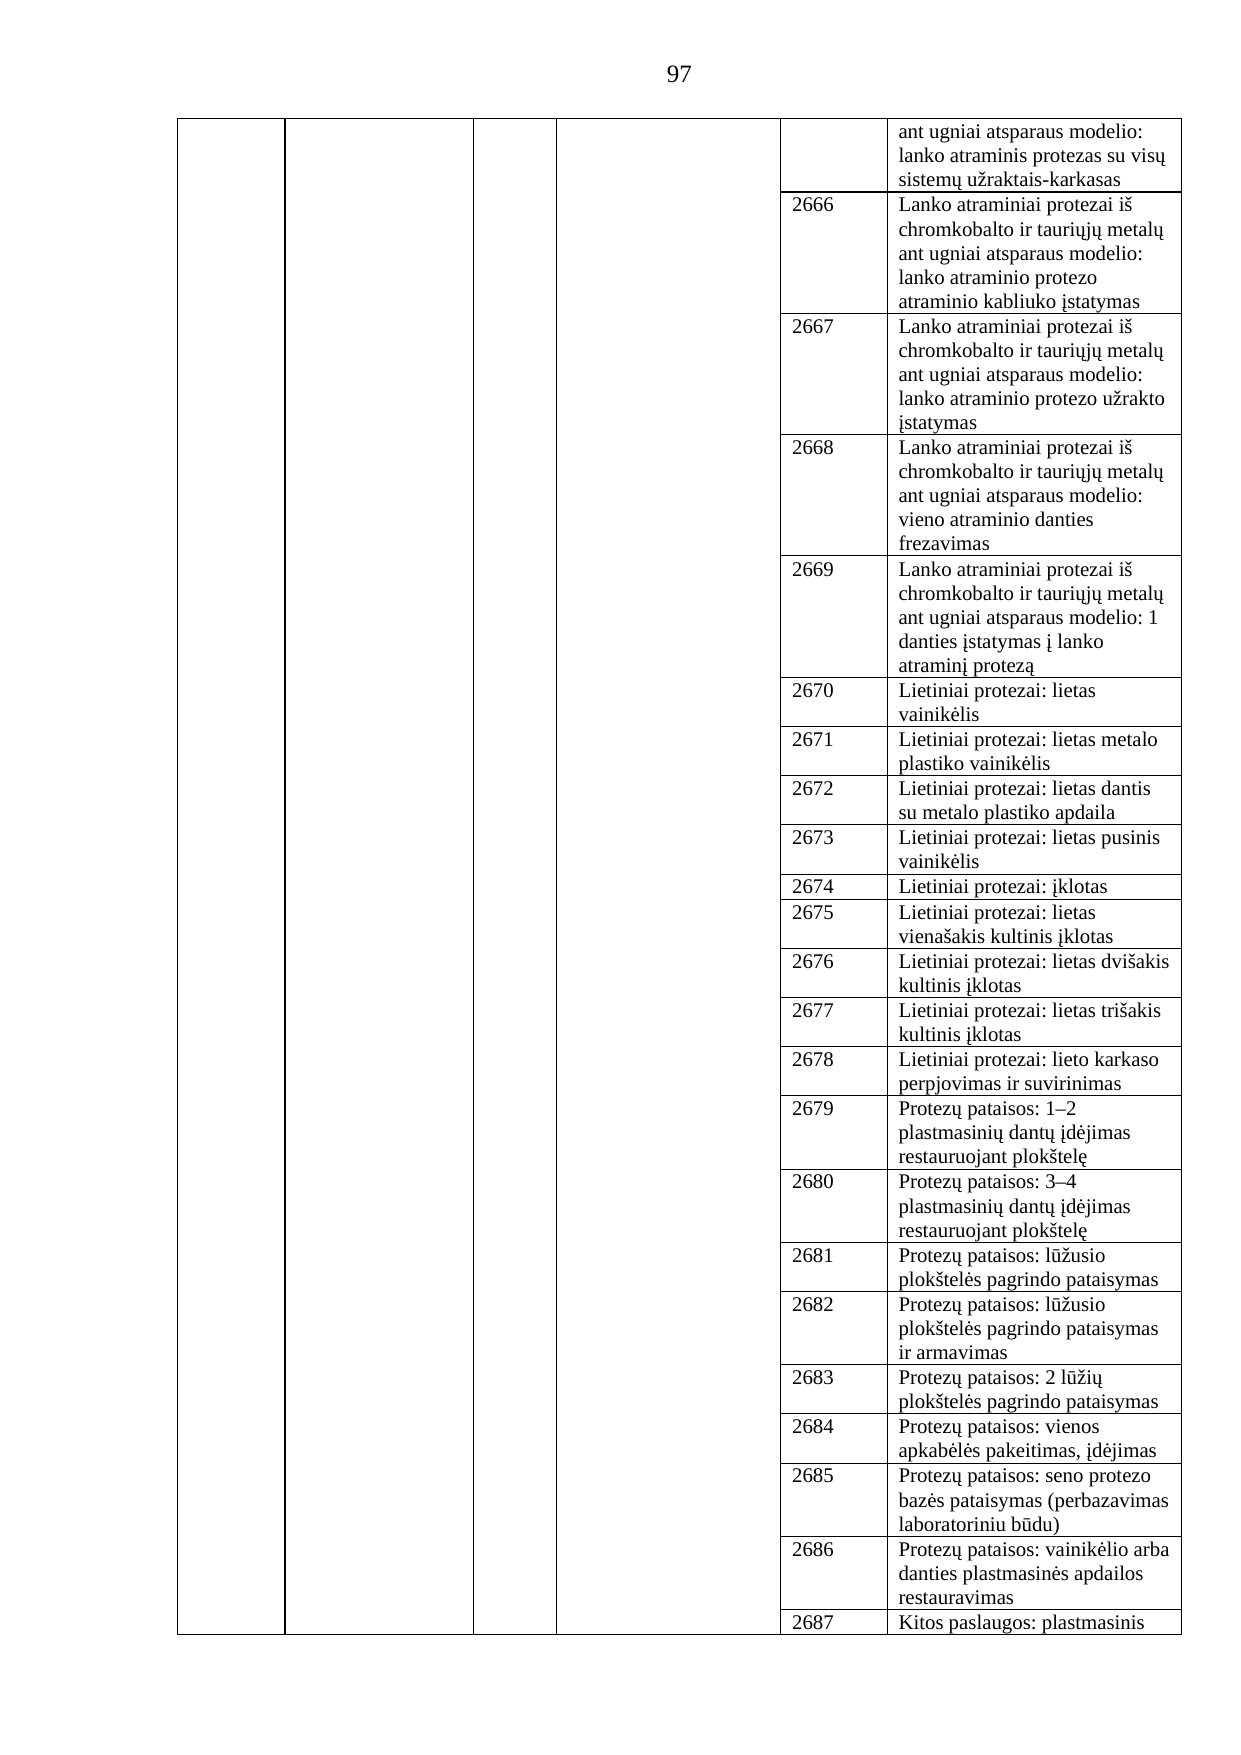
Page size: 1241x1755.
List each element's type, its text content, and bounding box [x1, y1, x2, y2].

table_cell Lietiniai protezai: lietas metalo plastiko vainikėlis [888, 727, 1181, 775]
table_cell Protezų pataisos: lūžusio plokštelės pagrindo pataisymas [888, 1243, 1181, 1291]
table_cell [781, 119, 887, 191]
table_cell 2668 [781, 435, 887, 555]
table_cell Lietiniai protezai: lietas vienašakis kultinis įklotas [888, 900, 1181, 948]
table_cell Lanko atraminiai protezai iš chromkobalto ir tauriųjų metalų ant ugniai atsparaus modelio: lanko atraminio protezo atraminio kabliuko įstatymas [888, 193, 1181, 313]
table_cell Protezų pataisos: seno protezo bazės pataisymas (perbazavimas laboratoriniu būdu) [888, 1464, 1181, 1536]
table_cell Lanko atraminiai protezai iš chromkobalto ir tauriųjų metalų ant ugniai atsparaus modelio: lanko atraminio protezo užrakto įstatymas [888, 314, 1181, 434]
table_cell Lietiniai protezai: lietas vainikėlis [888, 678, 1181, 726]
table_cell ant ugniai atsparaus modelio: lanko atraminis protezas su visų sistemų užraktais-karkasas [888, 119, 1181, 191]
table_cell 2682 [781, 1292, 887, 1364]
table_cell 2678 [781, 1047, 887, 1095]
table_cell 2680 [781, 1170, 887, 1242]
table_cell 2687 [781, 1610, 887, 1634]
table_cell 2683 [781, 1365, 887, 1413]
table_cell 2674 [781, 875, 887, 898]
table_cell Lietiniai protezai: lieto karkaso perpjovimas ir suvirinimas [888, 1047, 1181, 1095]
table_cell 2685 [781, 1464, 887, 1536]
table_cell 2684 [781, 1414, 887, 1462]
table_cell 2667 [781, 314, 887, 434]
table_cell 2666 [781, 193, 887, 313]
table_cell [178, 119, 284, 1634]
table_cell 2677 [781, 998, 887, 1046]
table_cell 2681 [781, 1243, 887, 1291]
table_cell 2669 [781, 556, 887, 677]
table_cell Lietiniai protezai: lietas dantis su metalo plastiko apdaila [888, 776, 1181, 824]
table_cell Lietiniai protezai: lietas dvišakis kultinis įklotas [888, 949, 1181, 997]
table_cell 2673 [781, 825, 887, 873]
table_cell [474, 119, 556, 1634]
table_cell Protezų pataisos: vainikėlio arba danties plastmasinės apdailos restauravimas [888, 1537, 1181, 1609]
table_cell Protezų pataisos: 1–2 plastmasinių dantų įdėjimas restauruojant plokštelę [888, 1096, 1181, 1168]
table_cell 2671 [781, 727, 887, 775]
table_cell Lietiniai protezai: įklotas [888, 875, 1181, 898]
table_cell Lanko atraminiai protezai iš chromkobalto ir tauriųjų metalų ant ugniai atsparaus modelio: 1 danties įstatymas į lanko atraminį protezą [888, 556, 1181, 677]
table_cell Protezų pataisos: 3–4 plastmasinių dantų įdėjimas restauruojant plokštelę [888, 1170, 1181, 1242]
table_cell [557, 119, 780, 1634]
table_cell [286, 119, 473, 1634]
table_cell 2672 [781, 776, 887, 824]
table_cell Lietiniai protezai: lietas pusinis vainikėlis [888, 825, 1181, 873]
table_cell 2675 [781, 900, 887, 948]
table_cell 2686 [781, 1537, 887, 1609]
table_cell Protezų pataisos: vienos apkabėlės pakeitimas, įdėjimas [888, 1414, 1181, 1462]
table_cell Lietiniai protezai: lietas trišakis kultinis įklotas [888, 998, 1181, 1046]
table_cell Lanko atraminiai protezai iš chromkobalto ir tauriųjų metalų ant ugniai atsparaus modelio: vieno atraminio danties frezavimas [888, 435, 1181, 555]
table_cell 2676 [781, 949, 887, 997]
table_cell Kitos paslaugos: plastmasinis [888, 1610, 1181, 1634]
table_cell 2670 [781, 678, 887, 726]
table_cell 2679 [781, 1096, 887, 1168]
table_cell Protezų pataisos: lūžusio plokštelės pagrindo pataisymas ir armavimas [888, 1292, 1181, 1364]
table_cell Protezų pataisos: 2 lūžių plokštelės pagrindo pataisymas [888, 1365, 1181, 1413]
